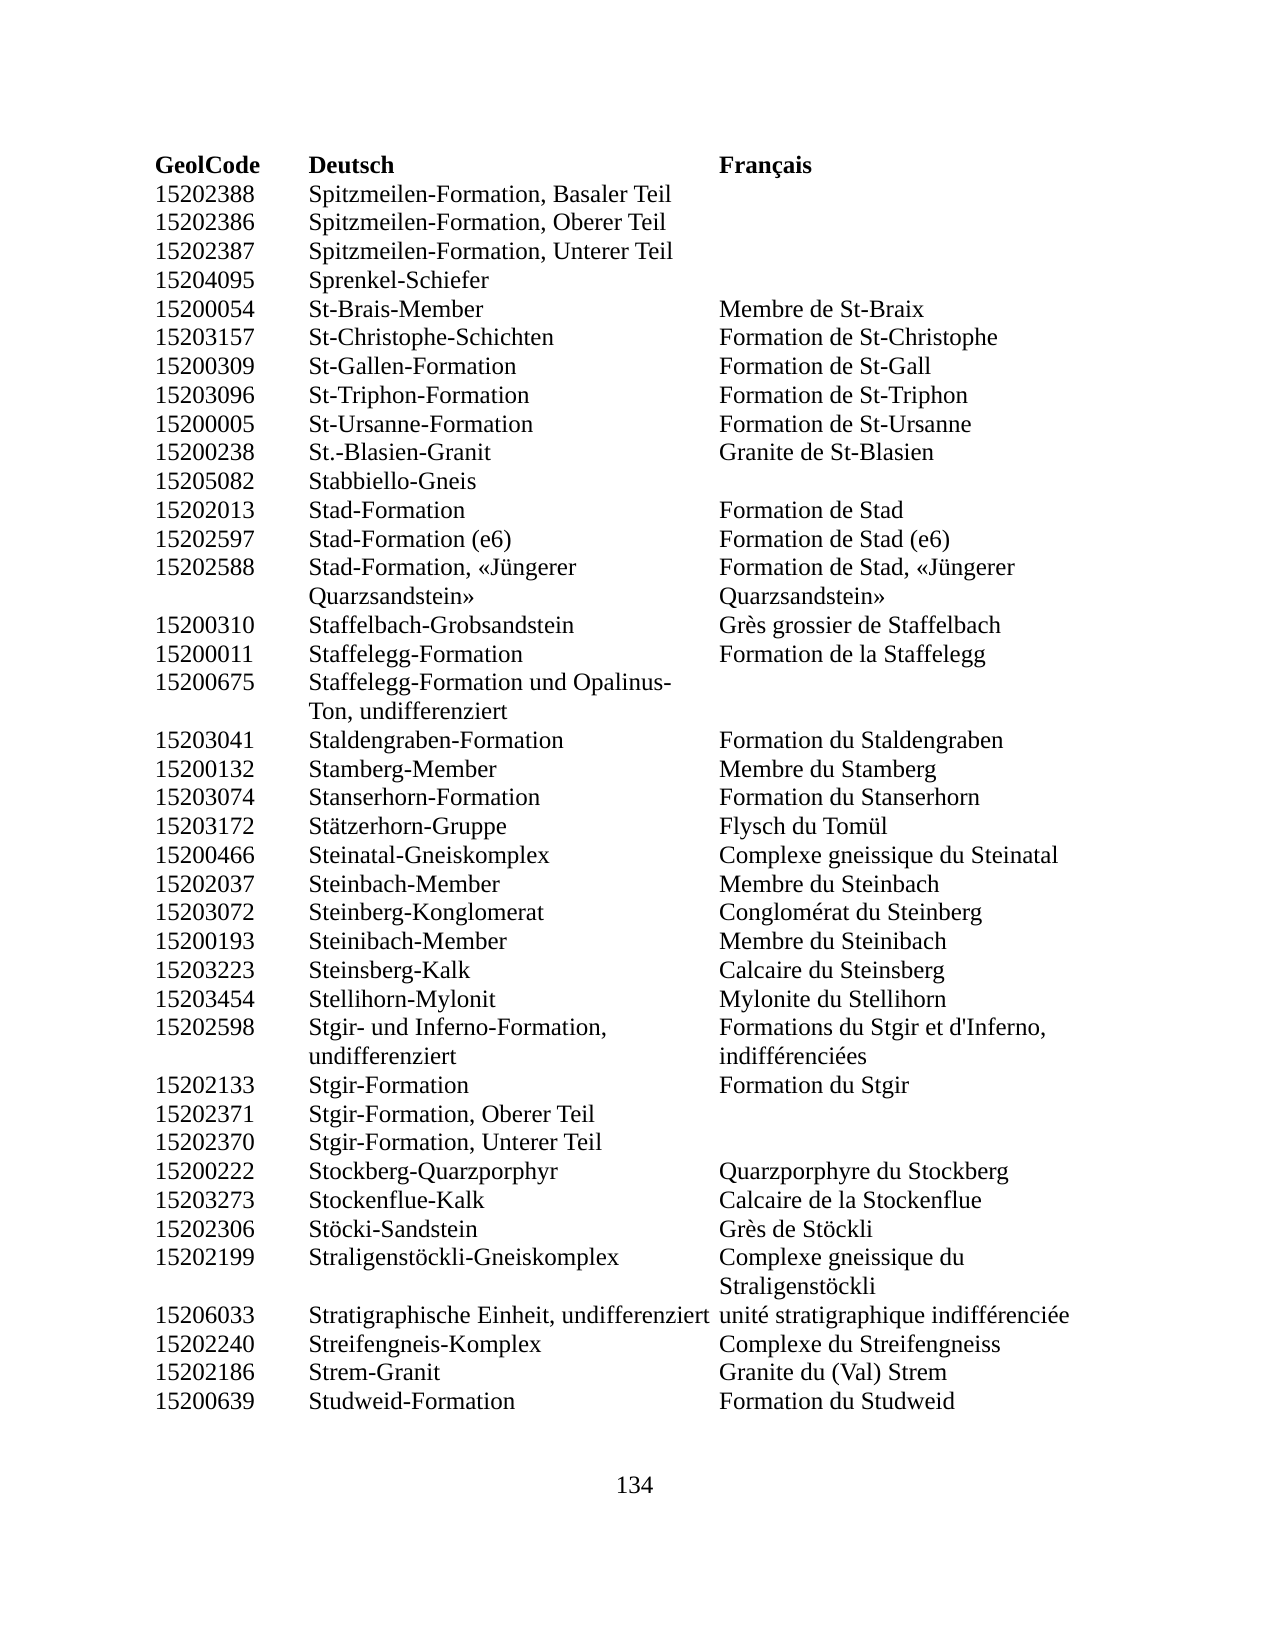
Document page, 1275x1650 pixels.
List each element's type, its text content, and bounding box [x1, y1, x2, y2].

table_cell St.-Blasien-Granit [304, 438, 714, 466]
table_cell [714, 668, 1125, 725]
table_cell Staffelegg-Formation und Opalinus-Ton, undifferenziert [304, 668, 714, 725]
table_cell Formations du Stgir et d'Inferno, indifférenciées [714, 1013, 1125, 1070]
table_cell Calcaire de la Stockenflue [714, 1185, 1125, 1214]
table_cell Stgir-Formation [304, 1070, 714, 1099]
table_cell 15200466 [150, 840, 304, 869]
table_cell 15203223 [150, 955, 304, 984]
table_cell Conglomérat du Steinberg [714, 898, 1125, 926]
table_cell Stellihorn-Mylonit [304, 984, 714, 1012]
table_cell St-Triphon-Formation [304, 380, 714, 409]
table_cell 15200011 [150, 639, 304, 667]
table_cell Spitzmeilen-Formation, Basaler Teil [304, 179, 714, 207]
table_cell 15203273 [150, 1185, 304, 1214]
table_cell Spitzmeilen-Formation, Oberer Teil [304, 208, 714, 236]
table_cell Stad-Formation, «Jüngerer Quarzsandstein» [304, 553, 714, 610]
table_cell Stockberg-Quarzporphyr [304, 1156, 714, 1185]
table_cell 15203072 [150, 898, 304, 926]
table_cell Studweid-Formation [304, 1386, 714, 1415]
table_cell Formation de Stad [714, 495, 1125, 524]
table_cell [714, 1099, 1125, 1127]
table_cell 15202037 [150, 869, 304, 897]
table_cell 15200309 [150, 351, 304, 380]
table_cell Mylonite du Stellihorn [714, 984, 1125, 1012]
table_cell Sprenkel-Schiefer [304, 265, 714, 294]
table_cell 15202588 [150, 553, 304, 610]
table_cell 15202240 [150, 1329, 304, 1357]
table_cell 15202387 [150, 236, 304, 265]
table_cell [714, 208, 1125, 236]
table_cell 15200639 [150, 1386, 304, 1415]
table_cell unité stratigraphique indifférenciée [714, 1300, 1125, 1329]
table_cell Formation de St-Gall [714, 351, 1125, 380]
table_cell 15205082 [150, 466, 304, 495]
table_cell Spitzmeilen-Formation, Unterer Teil [304, 236, 714, 265]
table_cell Membre du Stamberg [714, 754, 1125, 782]
table_cell Stanserhorn-Formation [304, 783, 714, 811]
table_cell 15202598 [150, 1013, 304, 1070]
table_cell Steinatal-Gneiskomplex [304, 840, 714, 869]
table_cell [714, 236, 1125, 265]
table_cell Formation de la Staffelegg [714, 639, 1125, 667]
table_cell Formation de Stad (e6) [714, 524, 1125, 552]
table_cell Stgir- und Inferno-Formation, undifferenziert [304, 1013, 714, 1070]
table_cell Stgir-Formation, Unterer Teil [304, 1128, 714, 1156]
table_cell 15200675 [150, 668, 304, 725]
table_cell 15200238 [150, 438, 304, 466]
table_cell Staldengraben-Formation [304, 725, 714, 754]
table_cell Stöcki-Sandstein [304, 1214, 714, 1242]
table_cell Stgir-Formation, Oberer Teil [304, 1099, 714, 1127]
table_cell 15202186 [150, 1358, 304, 1386]
table_cell 15202133 [150, 1070, 304, 1099]
table_cell 15200132 [150, 754, 304, 782]
table_cell 15202013 [150, 495, 304, 524]
table_cell Grès de Stöckli [714, 1214, 1125, 1242]
table_cell Granite de St-Blasien [714, 438, 1125, 466]
table_cell 15203074 [150, 783, 304, 811]
table_cell Stratigraphische Einheit, undifferenziert [304, 1300, 714, 1329]
table_cell Quarzporphyre du Stockberg [714, 1156, 1125, 1185]
table_cell Steinsberg-Kalk [304, 955, 714, 984]
table_cell St-Brais-Member [304, 294, 714, 322]
table_cell Steinibach-Member [304, 926, 714, 955]
table_cell Stockenflue-Kalk [304, 1185, 714, 1214]
table_cell Formation de Stad, «Jüngerer Quarzsandstein» [714, 553, 1125, 610]
table_cell Streifengneis-Komplex [304, 1329, 714, 1357]
table_cell [714, 179, 1125, 207]
table_cell Granite du (Val) Strem [714, 1358, 1125, 1386]
table_cell Staffelegg-Formation [304, 639, 714, 667]
table_cell 15203172 [150, 811, 304, 840]
table_cell [714, 466, 1125, 495]
table_cell Grès grossier de Staffelbach [714, 610, 1125, 639]
table_cell 15204095 [150, 265, 304, 294]
table_cell [714, 265, 1125, 294]
table_cell Stätzerhorn-Gruppe [304, 811, 714, 840]
table_cell 15200005 [150, 409, 304, 437]
table_cell 15200054 [150, 294, 304, 322]
table_cell 15202199 [150, 1243, 304, 1300]
table_cell Formation de St-Christophe [714, 323, 1125, 351]
table_cell 15203096 [150, 380, 304, 409]
table_cell 15202388 [150, 179, 304, 207]
table_header GeolCode [150, 150, 304, 179]
table_cell Straligenstöckli-Gneiskomplex [304, 1243, 714, 1300]
table_cell 15202371 [150, 1099, 304, 1127]
table_cell 15200193 [150, 926, 304, 955]
table_cell 15202370 [150, 1128, 304, 1156]
table_cell [714, 1128, 1125, 1156]
table_cell Steinbach-Member [304, 869, 714, 897]
table_cell Stad-Formation [304, 495, 714, 524]
table_cell Formation du Stgir [714, 1070, 1125, 1099]
table_cell Steinberg-Konglomerat [304, 898, 714, 926]
table_cell Stabbiello-Gneis [304, 466, 714, 495]
table_cell Complexe gneissique du Steinatal [714, 840, 1125, 869]
table_cell St-Christophe-Schichten [304, 323, 714, 351]
table_cell 15203454 [150, 984, 304, 1012]
table_cell Stamberg-Member [304, 754, 714, 782]
table_cell Membre du Steinibach [714, 926, 1125, 955]
table_cell 15203041 [150, 725, 304, 754]
table_cell Formation du Staldengraben [714, 725, 1125, 754]
table_cell 15202306 [150, 1214, 304, 1242]
table_cell Flysch du Tomül [714, 811, 1125, 840]
table_cell 15200222 [150, 1156, 304, 1185]
table_cell Formation du Stanserhorn [714, 783, 1125, 811]
table_cell Complexe du Streifengneiss [714, 1329, 1125, 1357]
table_header Français [714, 150, 1125, 179]
table_cell 15200310 [150, 610, 304, 639]
table_cell Formation de St-Triphon [714, 380, 1125, 409]
table_cell 15202597 [150, 524, 304, 552]
table_cell Formation du Studweid [714, 1386, 1125, 1415]
table_cell Membre de St-Braix [714, 294, 1125, 322]
table_cell Formation de St-Ursanne [714, 409, 1125, 437]
table_cell Membre du Steinbach [714, 869, 1125, 897]
table_cell Calcaire du Steinsberg [714, 955, 1125, 984]
table_cell 15203157 [150, 323, 304, 351]
table_cell St-Ursanne-Formation [304, 409, 714, 437]
table_cell Complexe gneissique du Straligenstöckli [714, 1243, 1125, 1300]
table_cell Stad-Formation (e6) [304, 524, 714, 552]
table_header Deutsch [304, 150, 714, 179]
table_cell Staffelbach-Grobsandstein [304, 610, 714, 639]
table_cell 15202386 [150, 208, 304, 236]
table_cell 15206033 [150, 1300, 304, 1329]
table_cell Strem-Granit [304, 1358, 714, 1386]
table_cell St-Gallen-Formation [304, 351, 714, 380]
